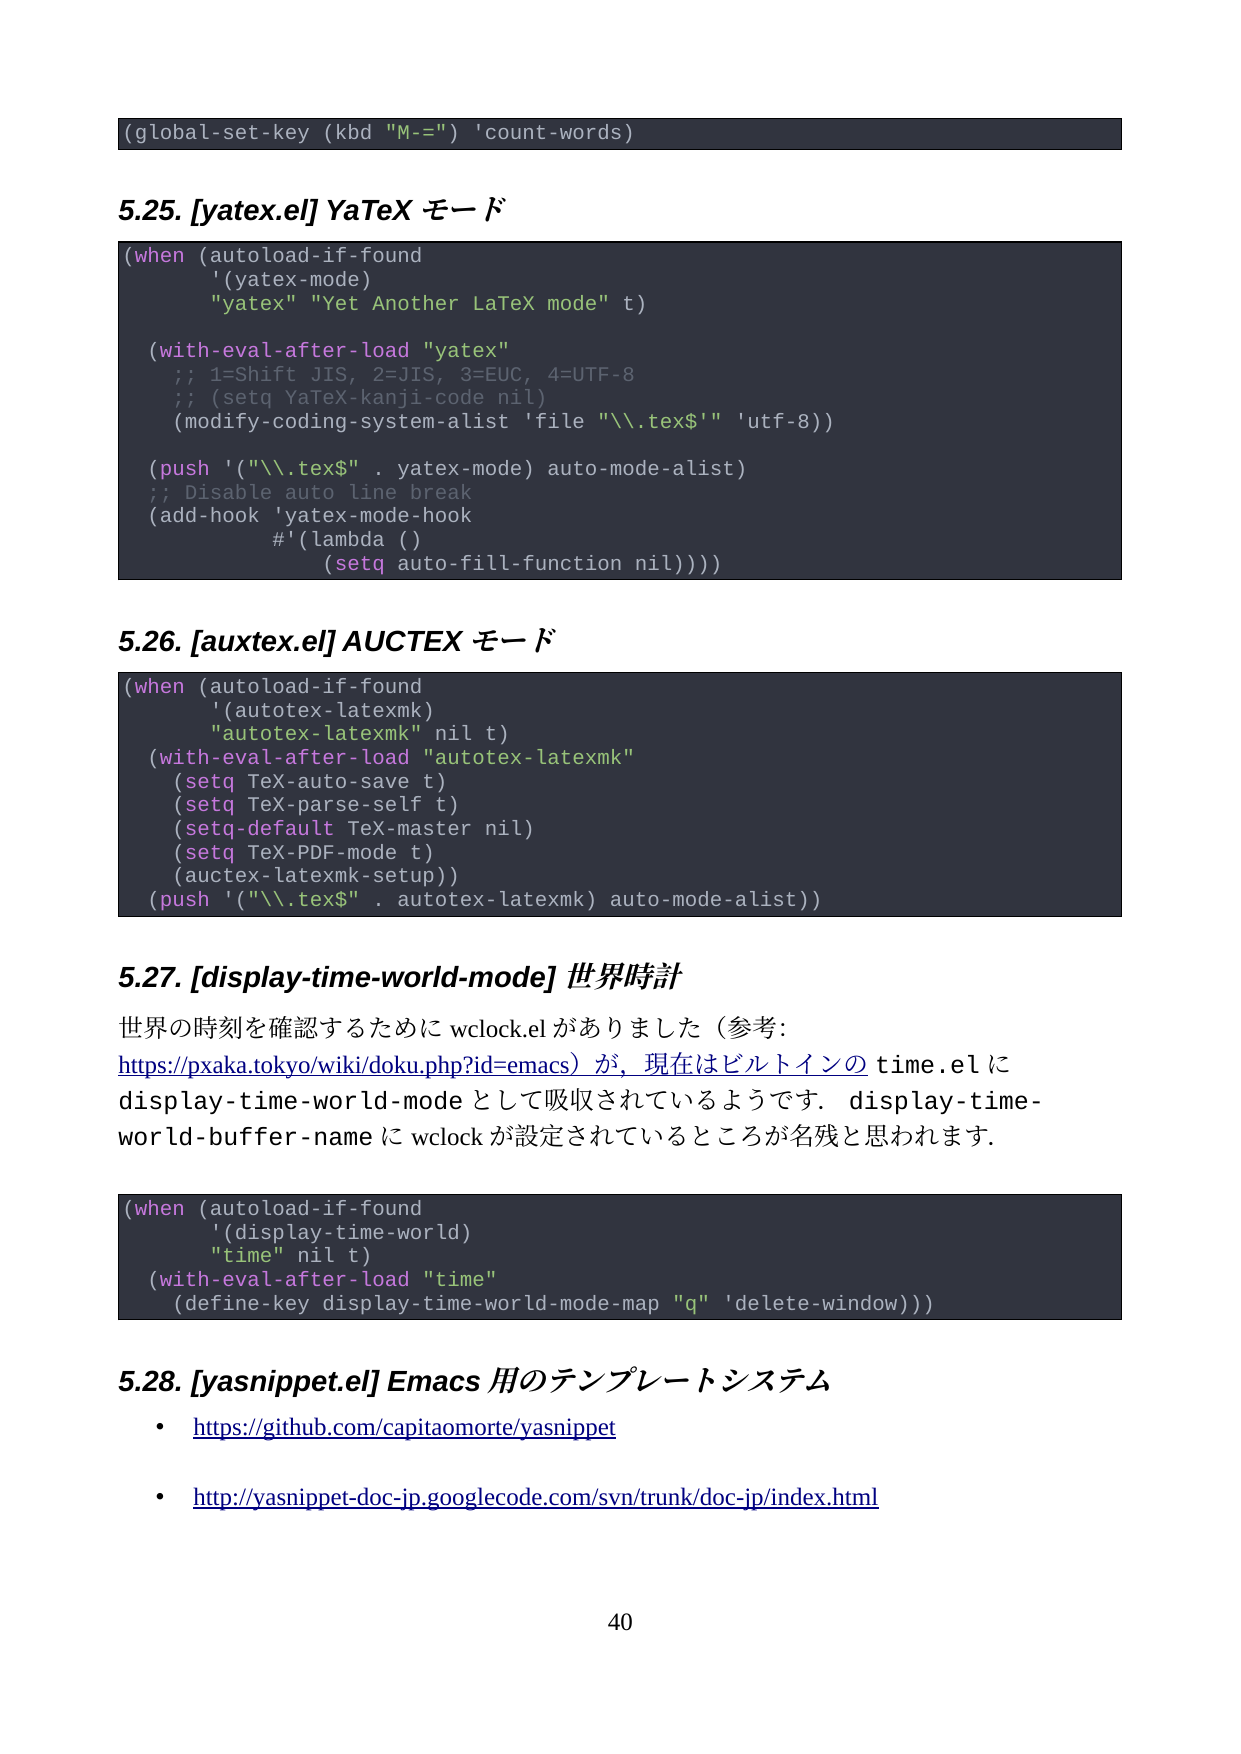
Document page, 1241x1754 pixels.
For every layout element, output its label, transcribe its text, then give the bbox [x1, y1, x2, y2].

text (modify-coding-system-alist 'file "\\.tex$'" 'utf-8)) [119, 407, 1121, 431]
text (setq-default TeX-master nil) [119, 814, 1121, 838]
text '(display-time-world) [119, 1218, 1121, 1242]
text (with-eval-after-load "autotex-latexmk" [119, 743, 1121, 767]
text (push '("\\.tex$" . autotex-latexmk) auto-mode-alist)) [119, 885, 1121, 916]
text (setq auto-fill-function nil)))) [119, 549, 1121, 579]
subtitle [yasnippet.el] Emacs用のテンプレートシステム [118, 1358, 1122, 1400]
text (setq TeX-PDF-mode t) [119, 838, 1121, 861]
text ;; (setq YaTeX-kanji-code nil) [119, 383, 1121, 407]
text (push '("\\.tex$" . yatex-mode) auto-mode-alist) [119, 454, 1121, 478]
subtitle [display-time-world-mode] 世界時計 [118, 954, 1122, 996]
text '(yatex-mode) [119, 265, 1121, 289]
text ;; Disable auto line break [119, 478, 1121, 502]
text (with-eval-after-load "yatex" [119, 336, 1121, 360]
list https://github.com/capitaomorte/yasnippet [156, 1412, 1122, 1470]
text "time" nil t) [119, 1242, 1121, 1265]
text (auctex-latexmk-setup)) [119, 861, 1121, 885]
text (global-set-key (kbd "M-=") 'count-words) [119, 119, 1121, 149]
text (when (autoload-if-found [119, 243, 1121, 265]
text ;; 1=Shift JIS, 2=JIS, 3=EUC, 4=UTF-8 [119, 360, 1121, 383]
text (define-key display-time-world-mode-map "q" 'delete-window))) [119, 1289, 1121, 1319]
text (when (autoload-if-found [119, 1195, 1121, 1218]
text "autotex-latexmk" nil t) [119, 719, 1121, 743]
subtitle [auxtex.el] AUCTEXモード [118, 618, 1122, 660]
list http://yasnippet-doc-jp.googlecode.com/svn/trunk/doc-jp/index.html [156, 1482, 1122, 1540]
text '(autotex-latexmk) [119, 696, 1121, 719]
text (setq TeX-parse-self t) [119, 790, 1121, 814]
text "yatex" "Yet Another LaTeX mode" t) [119, 289, 1121, 312]
text (with-eval-after-load "time" [119, 1265, 1121, 1289]
text 世界の時刻を確認するために wclock.el がありました（参考：https://pxaka.tokyo/wiki/doku.php?id=emacs）が，現在はビルトインの time.el に display-time-world-mode として吸収されているようです． display-time-world-buffer-name に wclock が設定されているところが名残と思われます． [118, 1008, 1122, 1182]
subtitle [yatex.el] YaTeXモード [118, 187, 1122, 229]
text (setq TeX-auto-save t) [119, 767, 1121, 790]
text (add-hook 'yatex-mode-hook [119, 502, 1121, 525]
text (when (autoload-if-found [119, 673, 1121, 696]
text #'(lambda () [119, 525, 1121, 549]
